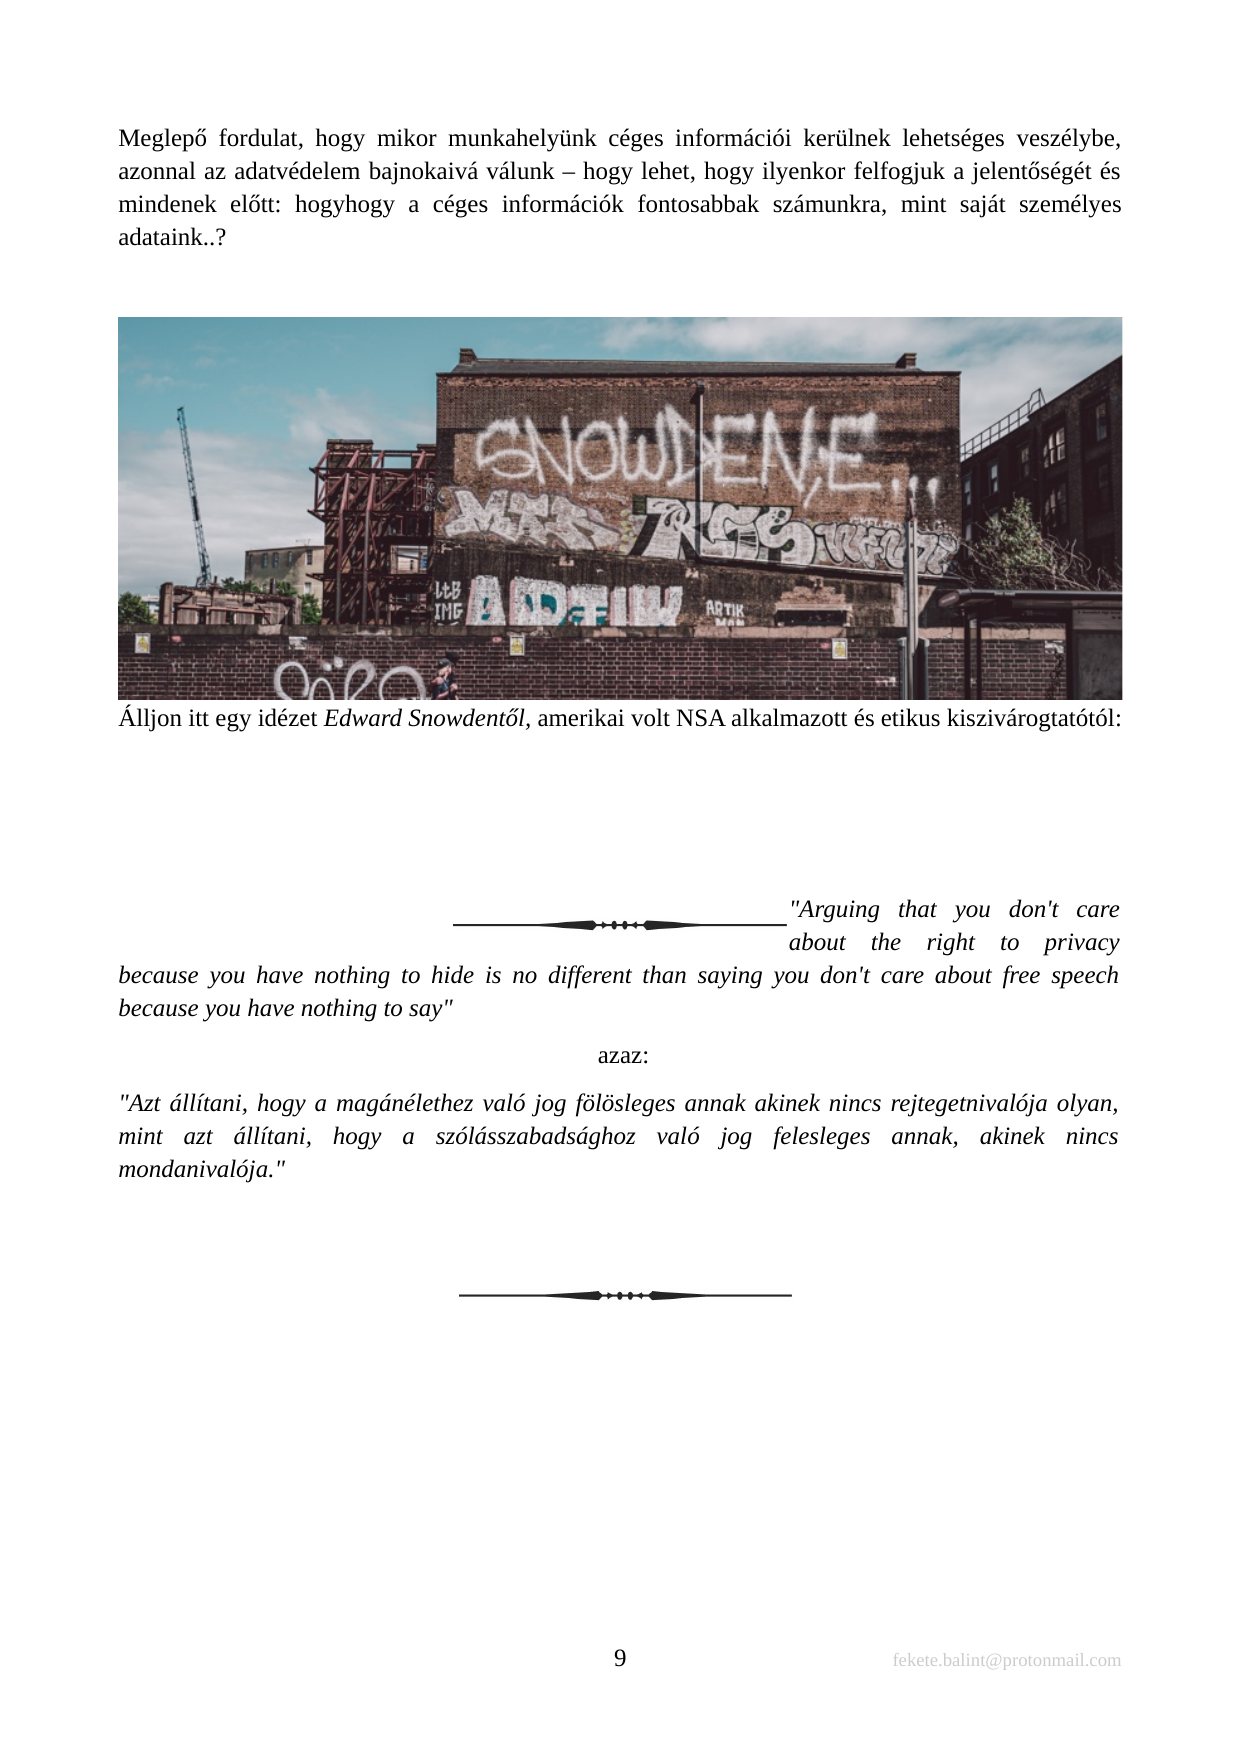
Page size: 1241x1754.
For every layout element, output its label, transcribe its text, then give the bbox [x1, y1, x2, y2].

picture [457, 1288, 794, 1302]
text "Arguing that you don't care about the right to privacy because you have nothing to hide is no different than saying you don't care about free speech because you have nothing to say" [118, 894, 1122, 1022]
text "Azt állítani, hogy a magánélethez való jog fölösleges annak akinek nincs rejtegetnivalója olyan, mint azt állítani, hogy a szólásszabadsághoz való jog felesleges annak, akinek nincs mondanivalója." [118, 1088, 1122, 1183]
picture [118, 317, 1123, 700]
picture [451, 918, 789, 932]
text azaz: [118, 1041, 1122, 1069]
text Álljon itt egy idézet Edward Snowdentől, amerikai volt NSA alkalmazott és etikus kiszivárogtatótól: [118, 700, 1122, 732]
text Meglepő fordulat, hogy mikor munkahelyünk céges információi kerülnek lehetséges veszélybe, azonnal az adatvédelem bajnokaivá válunk – hogy lehet, hogy ilyenkor felfogjuk a jelentőségét és mindenek előtt: hogyhogy a céges információk fontosabbak számunkra, mint saját személyes adataink..? [118, 123, 1122, 251]
